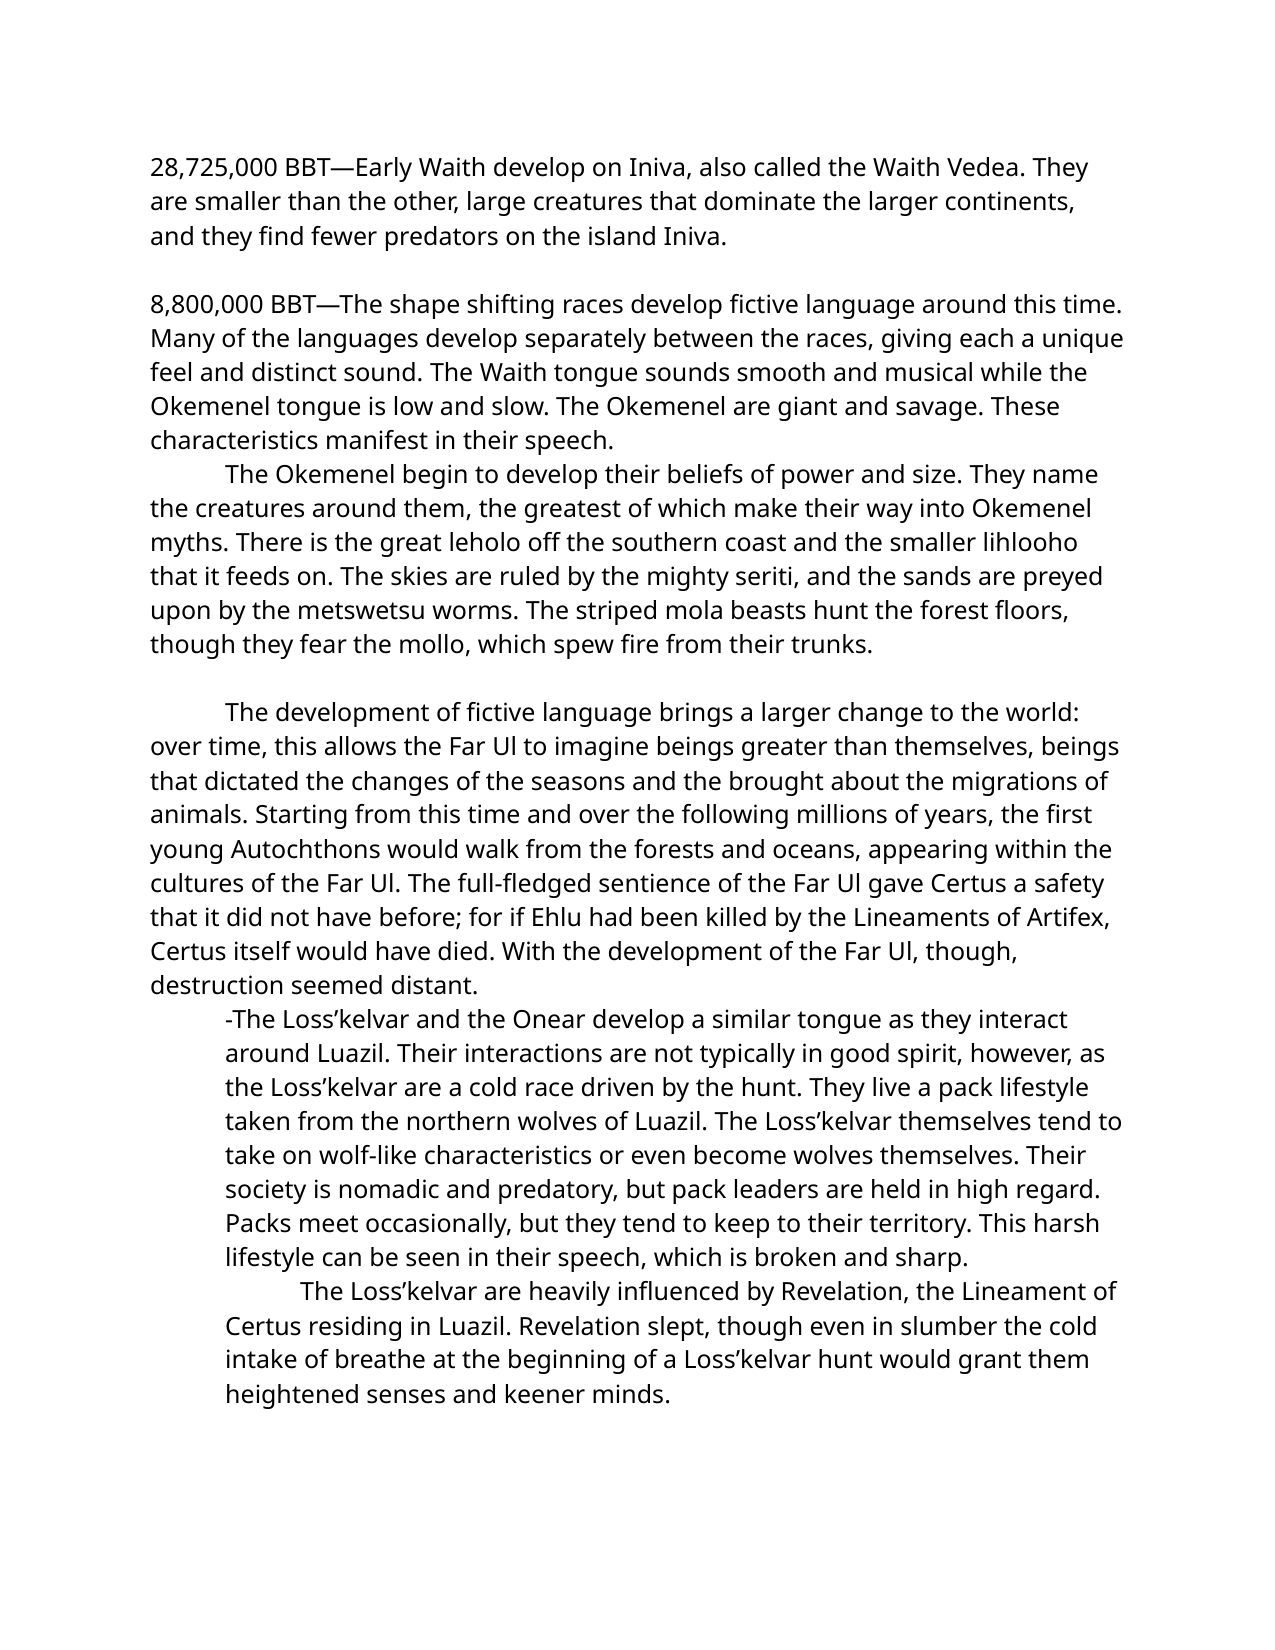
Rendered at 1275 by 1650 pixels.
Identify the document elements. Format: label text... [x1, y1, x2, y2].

text The Okemenel begin to develop their beliefs of power and size. They name the creatures around them, the greatest of which make their way into Okemenel myths. There is the great leholo off the southern coast and the smaller lihlooho that it feeds on. The skies are ruled by the mighty seriti, and the sands are preyed upon by the metswetsu worms. The striped mola beasts hunt the forest floors, though they fear the mollo, which spew fire from their trunks. [150, 457, 1125, 661]
text 28,725,000 BBT—Early Waith develop on Iniva, also called the Waith Vedea. They are smaller than the other, large creatures that dominate the larger continents, and they find fewer predators on the island Iniva. [150, 150, 1125, 252]
text The Loss’kelvar are heavily influenced by Revelation, the Lineament of Certus residing in Luazil. Revelation slept, though even in slumber the cold intake of breathe at the beginning of a Loss’kelvar hunt would grant them heightened senses and keener minds. [225, 1274, 1125, 1410]
text The development of fictive language brings a larger change to the world: over time, this allows the Far Ul to imagine beings greater than themselves, beings that dictated the changes of the seasons and the brought about the migrations of animals. Starting from this time and over the following millions of years, the first young Autochthons would walk from the forests and oceans, appearing within the cultures of the Far Ul. The full-fledged sentience of the Far Ul gave Certus a safety that it did not have before; for if Ehlu had been killed by the Lineaments of Artifex, Certus itself would have died. With the development of the Far Ul, though, destruction seemed distant. [150, 695, 1125, 1002]
text 8,800,000 BBT—The shape shifting races develop fictive language around this time. Many of the languages develop separately between the races, giving each a unique feel and distinct sound. The Waith tongue sounds smooth and musical while the Okemenel tongue is low and slow. The Okemenel are giant and savage. These characteristics manifest in their speech. [150, 286, 1125, 457]
text -The Loss’kelvar and the Onear develop a similar tongue as they interact around Luazil. Their interactions are not typically in good spirit, however, as the Loss’kelvar are a cold race driven by the hunt. They live a pack lifestyle taken from the northern wolves of Luazil. The Loss’kelvar themselves tend to take on wolf-like characteristics or even become wolves themselves. Their society is nomadic and predatory, but pack leaders are held in high regard. Packs meet occasionally, but they tend to keep to their territory. This harsh lifestyle can be seen in their speech, which is broken and sharp. [225, 1002, 1125, 1274]
